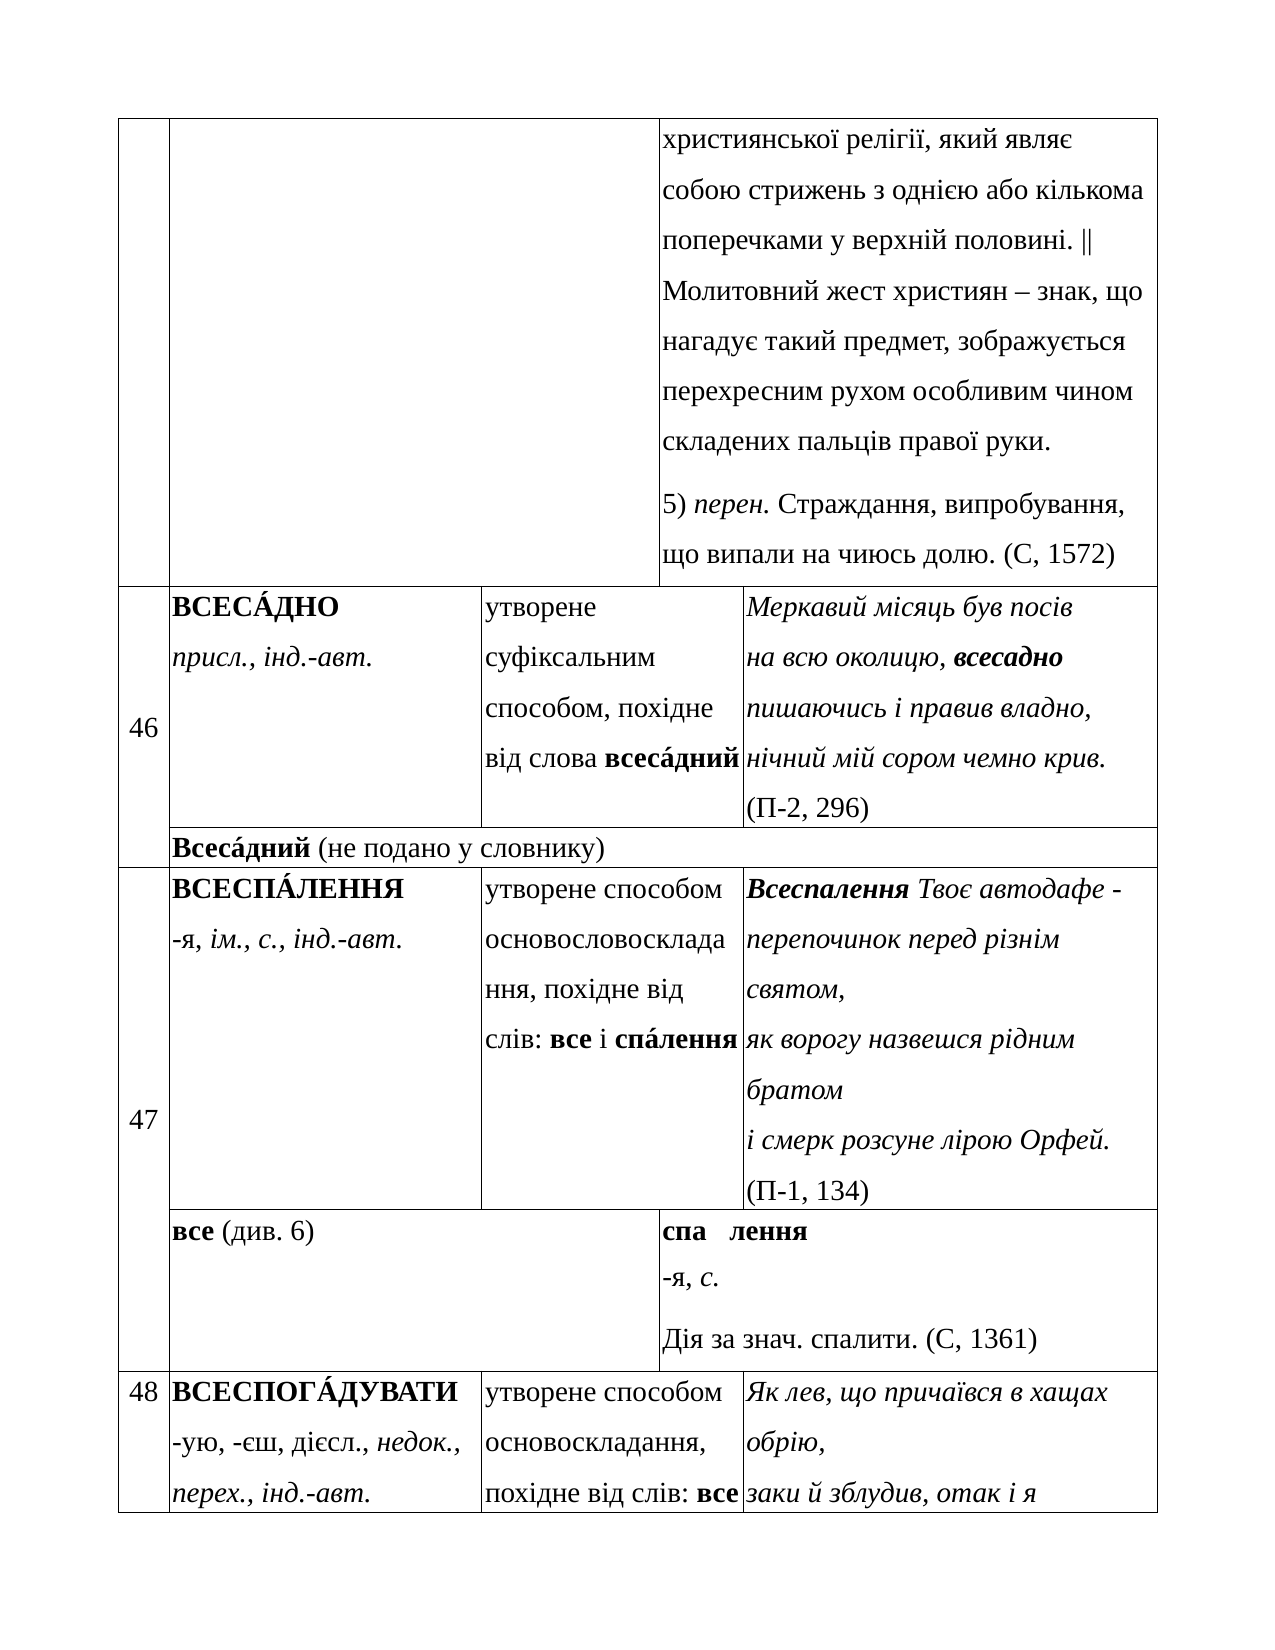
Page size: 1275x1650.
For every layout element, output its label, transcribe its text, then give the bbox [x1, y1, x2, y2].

table_cell 47 [119, 868, 169, 1371]
table_cell Всесáдний (не подано у словнику) [170, 828, 1157, 867]
table_cell все (див. 6) [170, 1210, 659, 1371]
table_cell Всеспалення Твоє автодафе - перепочинок перед різнім святом, як ворогу назвешся рідним братом і смерк розсуне лірою Орфей. (П‑1, 134) [744, 868, 1157, 1209]
table_cell [119, 119, 169, 586]
table_cell спалення -я, с. Дія за знач. спалити. (С, 1361) [660, 1210, 1157, 1371]
table_cell Як лев, що причаївся в хащах обрію, заки й зблудив, отак і я [744, 1372, 1157, 1511]
table_cell 48 [119, 1372, 169, 1511]
table_cell [170, 119, 659, 586]
table_cell Меркавий місяць був посів на всю околицю, всесадно пишаючись і правив владно, нічний мій сором чемно крив. (П‑2, 296) [744, 587, 1157, 827]
table_cell утворене способом основоскладання, похідне від слів: все [482, 1372, 743, 1511]
table_cell християнської релігії, який являє собою стрижень з однією або кількома поперечками у верхній половині. || Молитовний жест християн – знак, що нагадує такий предмет, зображується перехресним рухом особливим чином складених пальців правої руки. 5) перен. Страждання, випробування, що випали на чиюсь долю. (С, 1572) [660, 119, 1157, 586]
table_cell Всесáдно присл., інд.-авт. [170, 587, 481, 827]
table_cell утворене способом основословоскладання, похідне від слів: все і спáлення [482, 868, 743, 1209]
table_cell Всеспáлення -я, ім., с., інд.-авт. [170, 868, 481, 1209]
table_cell утворене суфіксальним способом, похідне від слова всесáдний [482, 587, 743, 827]
table_cell 46 [119, 587, 169, 867]
table_cell Всеспогáдувати -ую, -єш, дієсл., недок., перех., інд.-авт. [170, 1372, 481, 1511]
